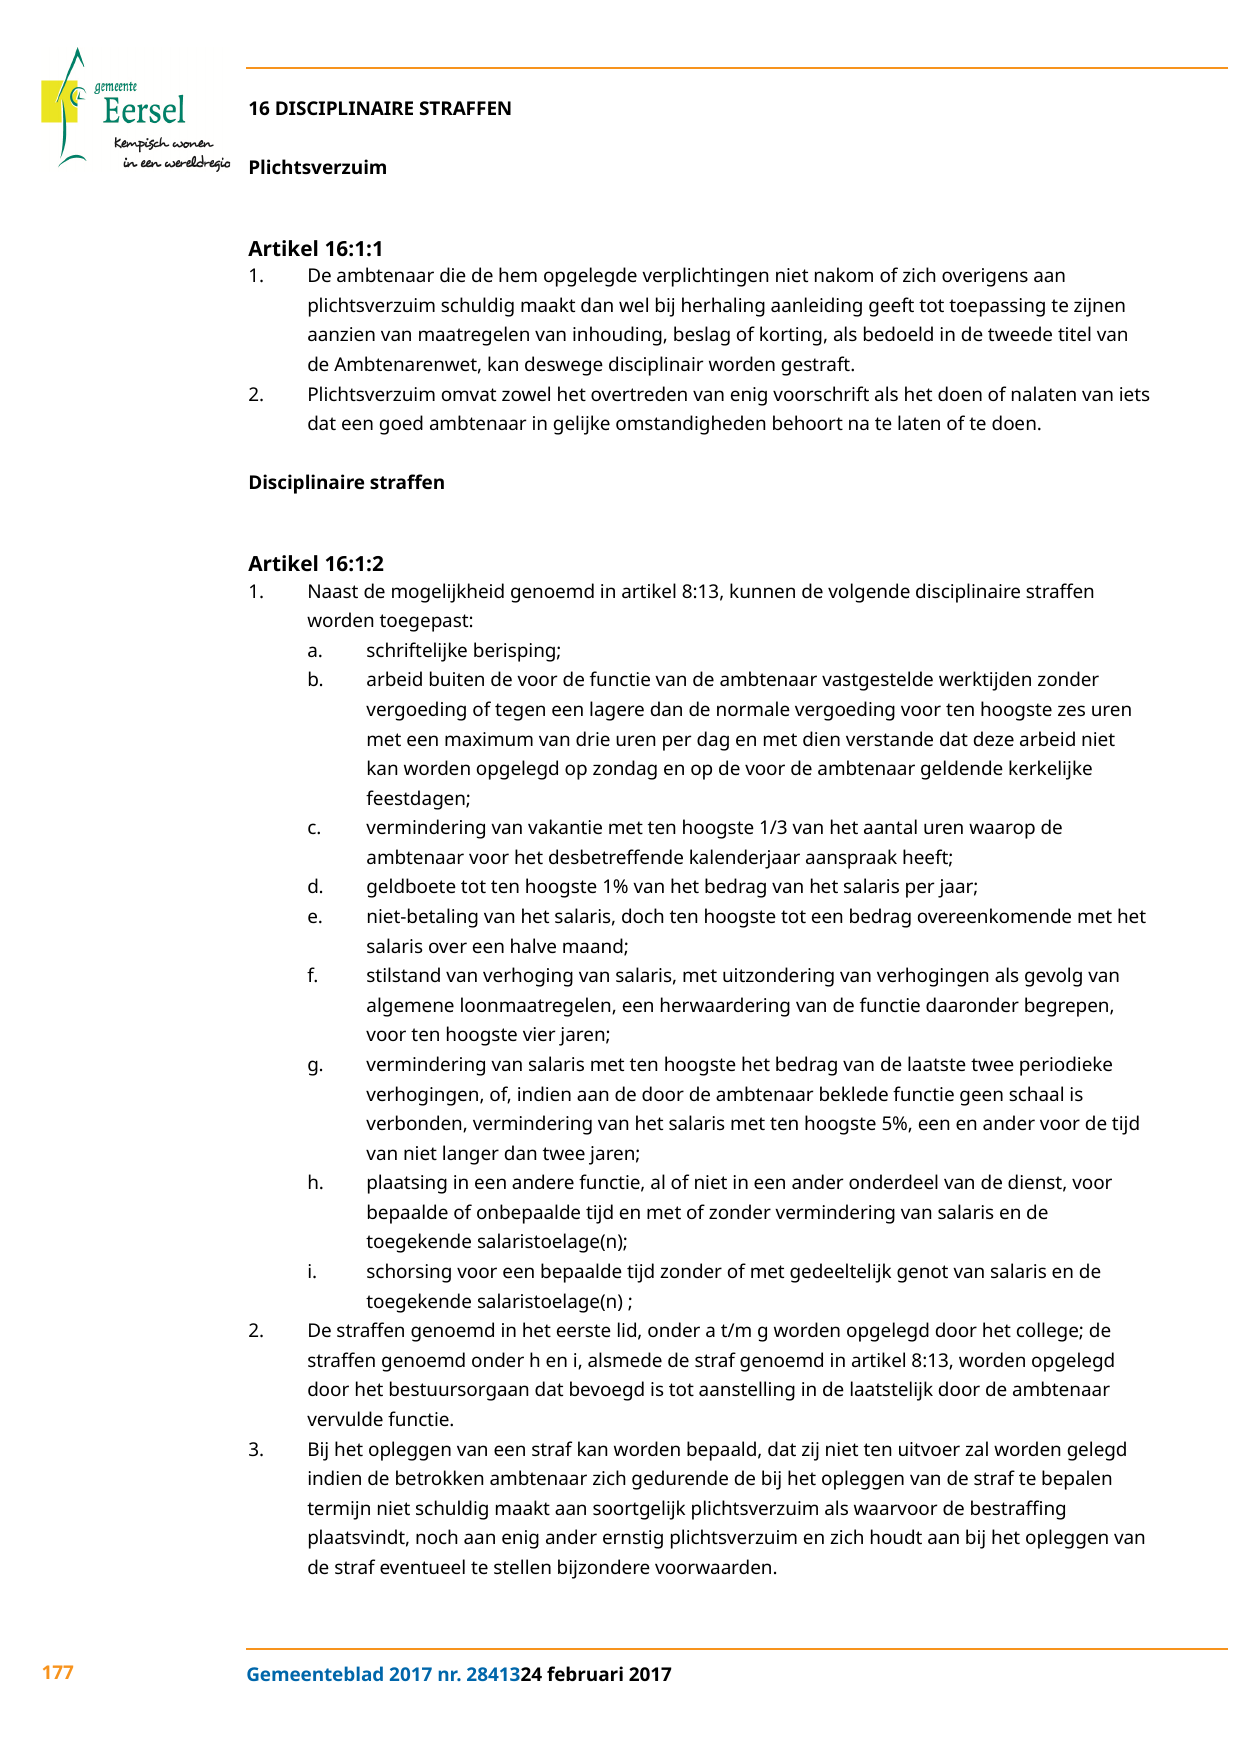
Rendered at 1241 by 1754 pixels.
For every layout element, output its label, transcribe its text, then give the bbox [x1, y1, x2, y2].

list plaatsing in een andere functie, al of niet in een ander onderdeel van de dienst, voor bepaalde of onbepaalde tijd en met of zonder vermindering van salaris en de toegekende salaristoelage(n); [307, 1169, 1152, 1254]
list De straffen genoemd in het eerste lid, onder a t/m g worden opgelegd door het college; de straffen genoemd onder h en i, alsmede de straf genoemd in artikel 8:13, worden opgelegd door het bestuursorgaan dat bevoegd is tot aanstelling in de laatstelijk door de ambtenaar vervulde functie. [248, 1317, 1152, 1432]
list vermindering van salaris met ten hoogste het bedrag van de laatste twee periodieke verhogingen, of, indien aan de door de ambtenaar beklede functie geen schaal is verbonden, vermindering van het salaris met ten hoogste 5%, een en ander voor de tijd van niet langer dan twee jaren; [307, 1051, 1152, 1166]
text Artikel 16:1:1 [248, 234, 1152, 262]
picture [41, 47, 231, 172]
list schorsing voor een bepaalde tijd zonder of met gedeeltelijk genot van salaris en de toegekende salaristoelage(n) ; [307, 1258, 1152, 1314]
list vermindering van vakantie met ten hoogste 1/3 van het aantal uren waarop de ambtenaar voor het desbetreffende kalenderjaar aanspraak heeft; [307, 814, 1152, 870]
list niet-betaling van het salaris, doch ten hoogste tot een bedrag overeenkomende met het salaris over een halve maand; [307, 903, 1152, 959]
list Naast de mogelijkheid genoemd in artikel 8:13, kunnen de volgende disciplinaire straffen worden toegepast: [248, 578, 1152, 633]
text 16 DISCIPLINAIRE STRAFFEN [248, 95, 1152, 121]
list geldboete tot ten hoogste 1% van het bedrag van het salaris per jaar; [307, 874, 1152, 899]
list schriftelijke berisping; [307, 637, 1152, 663]
list stilstand van verhoging van salaris, met uitzondering van verhogingen als gevolg van algemene loonmaatregelen, een herwaardering van de functie daaronder begrepen, voor ten hoogste vier jaren; [307, 962, 1152, 1047]
text Disciplinaire straffen [248, 469, 1152, 495]
text Artikel 16:1:2 [248, 549, 1152, 578]
list arbeid buiten de voor de functie van de ambtenaar vastgestelde werktijden zonder vergoeding of tegen een lagere dan de normale vergoeding voor ten hoogste zes uren met een maximum van drie uren per dag en met dien verstande dat deze arbeid niet kan worden opgelegd op zondag en op de voor de ambtenaar geldende kerkelijke feestdagen; [307, 667, 1152, 811]
list Bij het opleggen van een straf kan worden bepaald, dat zij niet ten uitvoer zal worden gelegd indien de betrokken ambtenaar zich gedurende de bij het opleggen van de straf te bepalen termijn niet schuldig maakt aan soortgelijk plichtsverzuim als waarvoor de bestraffing plaatsvindt, noch aan enig ander ernstig plichtsverzuim en zich houdt aan bij het opleggen van de straf eventueel te stellen bijzondere voorwaarden. [248, 1436, 1152, 1580]
list De ambtenaar die de hem opgelegde verplichtingen niet nakom of zich overigens aan plichtsverzuim schuldig maakt dan wel bij herhaling aanleiding geeft tot toepassing te zijnen aanzien van maatregelen van inhouding, beslag of korting, als bedoeld in de tweede titel van de Ambtenarenwet, kan deswege disciplinair worden gestraft. [248, 262, 1152, 377]
text Plichtsverzuim [248, 154, 1152, 180]
list Plichtsverzuim omvat zowel het overtreden van enig voorschrift als het doen of nalaten van iets dat een goed ambtenaar in gelijke omstandigheden behoort na te laten of te doen. [248, 381, 1152, 436]
